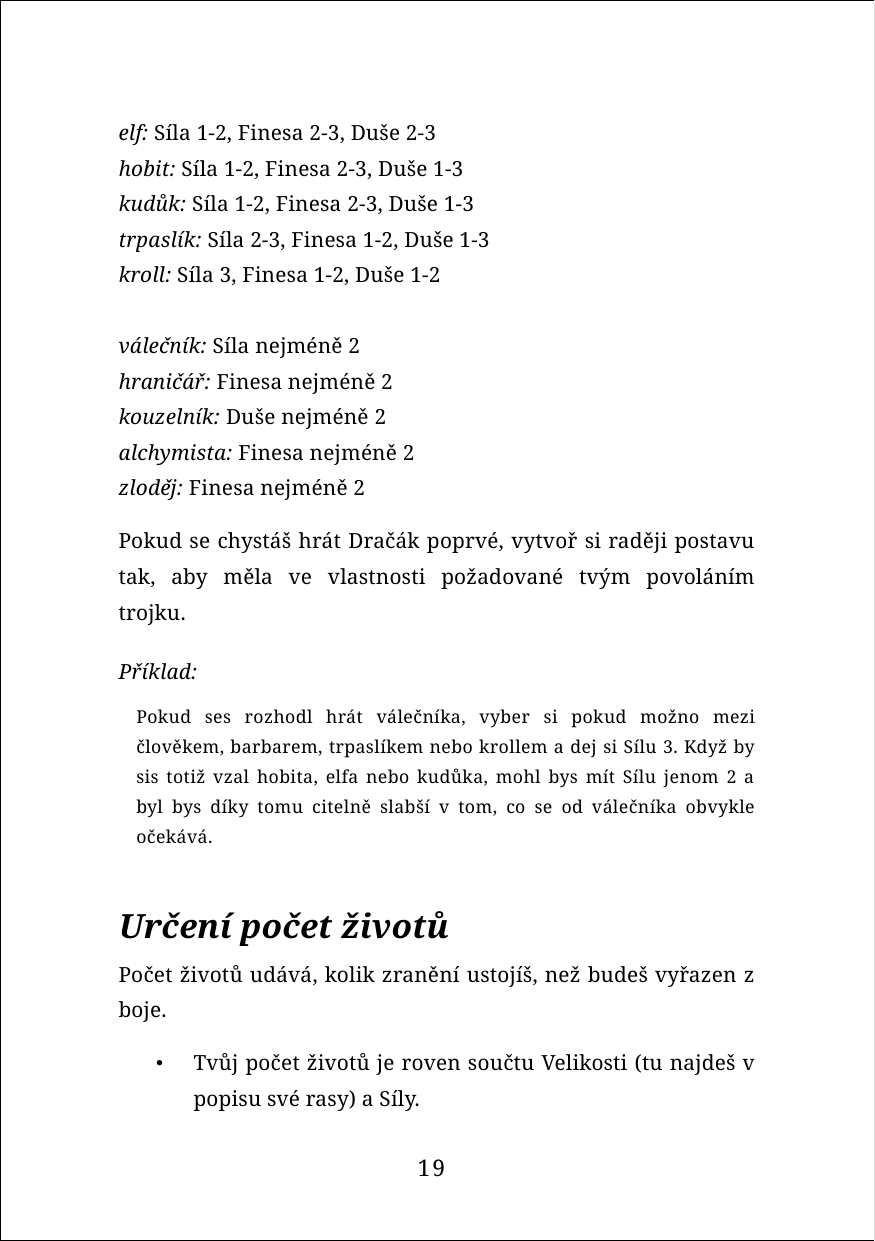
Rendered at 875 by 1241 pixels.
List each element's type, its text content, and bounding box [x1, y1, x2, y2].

subtitle Určení počet životů [118, 902, 756, 948]
text Počet životů udává, kolik zranění ustojíš, než budeš vyřazen z boje. [118, 960, 756, 1024]
text Příklad: [118, 657, 756, 685]
list Tvůj počet životů je roven součtu Velikosti (tu najdeš v popisu své rasy) a Síly. [156, 1048, 756, 1112]
text elf: Síla 1-2, Finesa 2-3, Duše 2-3 hobit: Síla 1-2, Finesa 2-3, Duše 1-3 kudůk: Síla 1-2, Finesa 2-3, Duše 1-3 trpaslík: Síla 2-3, Finesa 1-2, Duše 1-3 kroll: Síla 3, Finesa 1-2, Duše 1-2 válečník: Síla nejméně 2 hraničář: Finesa nejméně 2 kouzelník: Duše nejméně 2 alchymista: Finesa nejméně 2 zloděj: Finesa nejméně 2 [118, 118, 756, 502]
text Pokud se chystáš hrát Dračák poprvé, vytvoř si raději postavu tak, aby měla ve vlastnosti požadované tvým povoláním trojku. [118, 527, 756, 626]
text Pokud ses rozhodl hrát válečníka, vyber si pokud možno mezi člověkem, barbarem, trpaslíkem nebo krollem a dej si Sílu 3. Když by sis totiž vzal hobita, elfa nebo kudůka, mohl bys mít Sílu jenom 2 a byl bys díky tomu citelně slabší v tom, co se od válečníka obvykle očekává. [136, 704, 756, 849]
